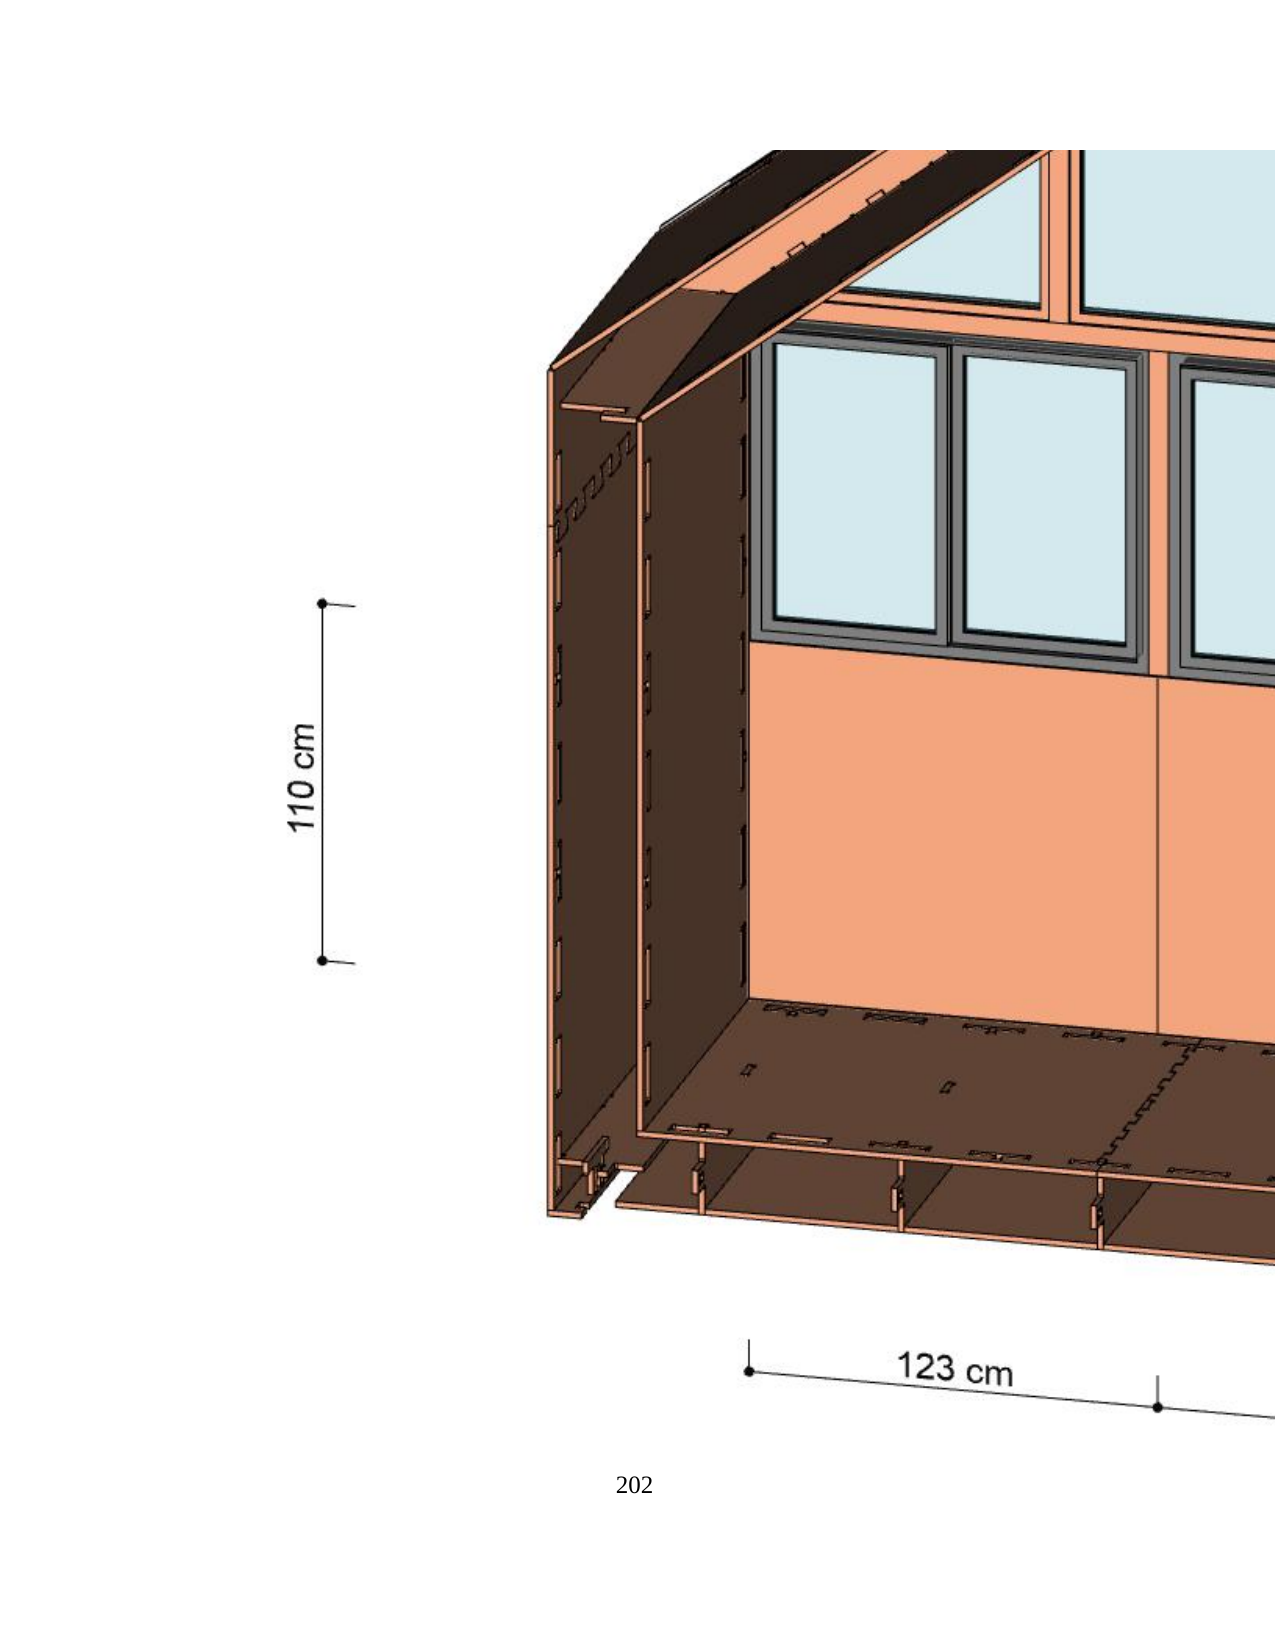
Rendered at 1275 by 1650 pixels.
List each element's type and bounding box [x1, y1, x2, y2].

picture [150, 150, 1275, 1441]
